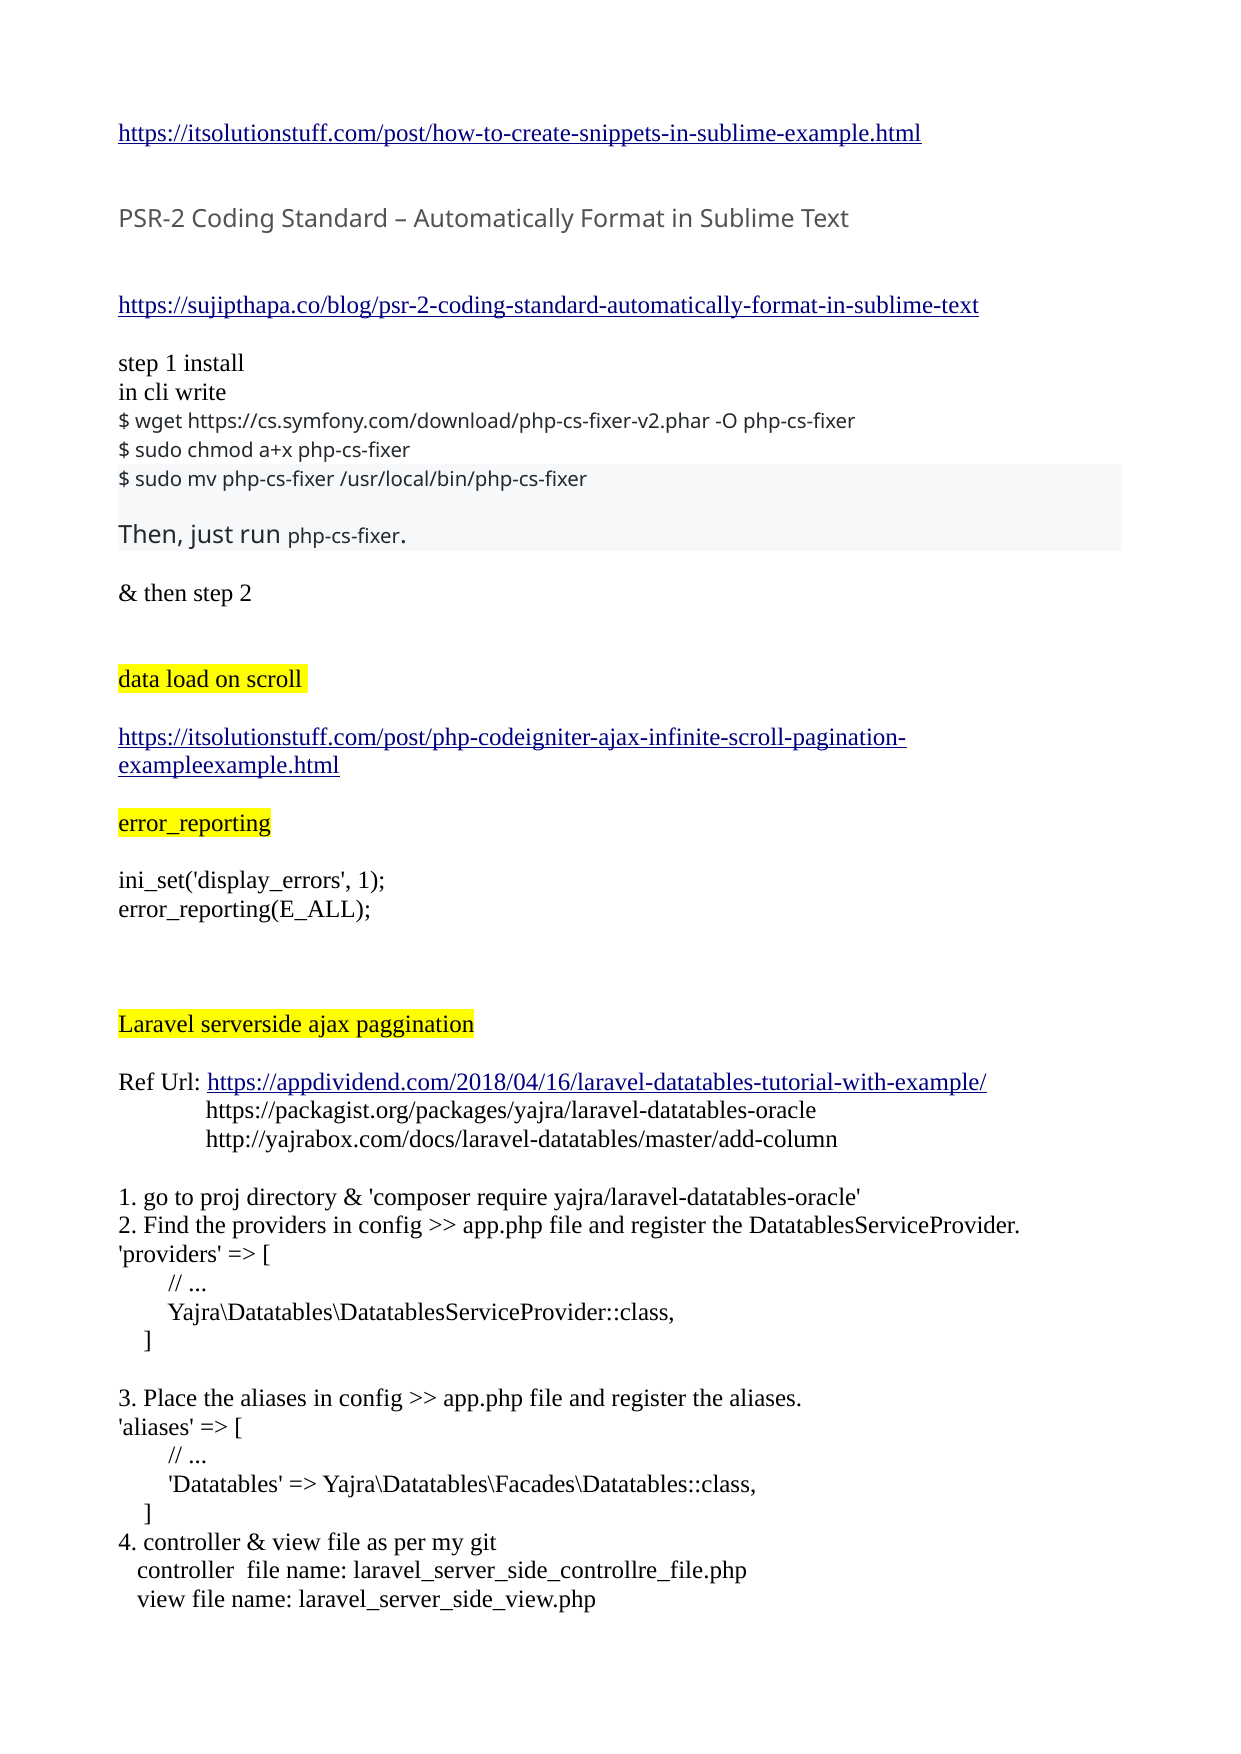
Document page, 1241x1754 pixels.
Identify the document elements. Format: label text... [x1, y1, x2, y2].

text in cli write [118, 377, 1122, 406]
text https://itsolutionstuff.com/post/how-to-create-snippets-in-sublime-example.html [118, 118, 1122, 147]
text step 1 install [118, 348, 1122, 377]
text error_reporting(E_ALL); [118, 894, 1122, 923]
text data load on scroll [118, 664, 1122, 693]
text https://packagist.org/packages/yajra/laravel-datatables-oracle [118, 1096, 1122, 1124]
text Ref Url: https://appdividend.com/2018/04/16/laravel-datatables-tutorial-with-example/ [118, 1067, 1122, 1096]
text $ sudo mv php-cs-fixer /usr/local/bin/php-cs-fixer [118, 464, 1122, 492]
text https://itsolutionstuff.com/post/php-codeigniter-ajax-infinite-scroll-pagination-exampleexample.html [118, 722, 1122, 779]
text ] [118, 1498, 1122, 1527]
text http://yajrabox.com/docs/laravel-datatables/master/add-column [118, 1124, 1122, 1153]
subtitle PSR-2 Coding Standard – Automatically Format in Sublime Text [118, 201, 1122, 235]
text https://sujipthapa.co/blog/psr-2-coding-standard-automatically-format-in-sublime-text [118, 290, 1122, 319]
text 2. Find the providers in config >> app.php file and register the DatatablesServiceProvider. [118, 1211, 1122, 1239]
text 'providers' => [ [118, 1239, 1122, 1268]
text Yajra\Datatables\DatatablesServiceProvider::class, [118, 1297, 1122, 1326]
text error_reporting [118, 808, 1122, 837]
text 1. go to proj directory & 'composer require yajra/laravel-datatables-oracle' [118, 1182, 1122, 1211]
text ini_set('display_errors', 1); [118, 866, 1122, 894]
text Then, just run php-cs-fixer. [118, 505, 1122, 551]
text // ... [118, 1268, 1122, 1297]
text 4. controller & view file as per my git [118, 1527, 1122, 1556]
text $ wget https://cs.symfony.com/download/php-cs-fixer-v2.phar -O php-cs-fixer [118, 406, 1122, 435]
text controller file name: laravel_server_side_controllre_file.php [118, 1556, 1122, 1584]
text 'aliases' => [ [118, 1412, 1122, 1441]
text view file name: laravel_server_side_view.php [118, 1584, 1122, 1613]
text 'Datatables' => Yajra\Datatables\Facades\Datatables::class, [118, 1469, 1122, 1498]
text & then step 2 [118, 567, 1122, 607]
text Laravel serverside ajax paggination [118, 1009, 1122, 1038]
text ] [118, 1326, 1122, 1354]
text $ sudo chmod a+x php-cs-fixer [118, 435, 1122, 464]
text // ... [118, 1441, 1122, 1469]
text 3. Place the aliases in config >> app.php file and register the aliases. [118, 1383, 1122, 1412]
